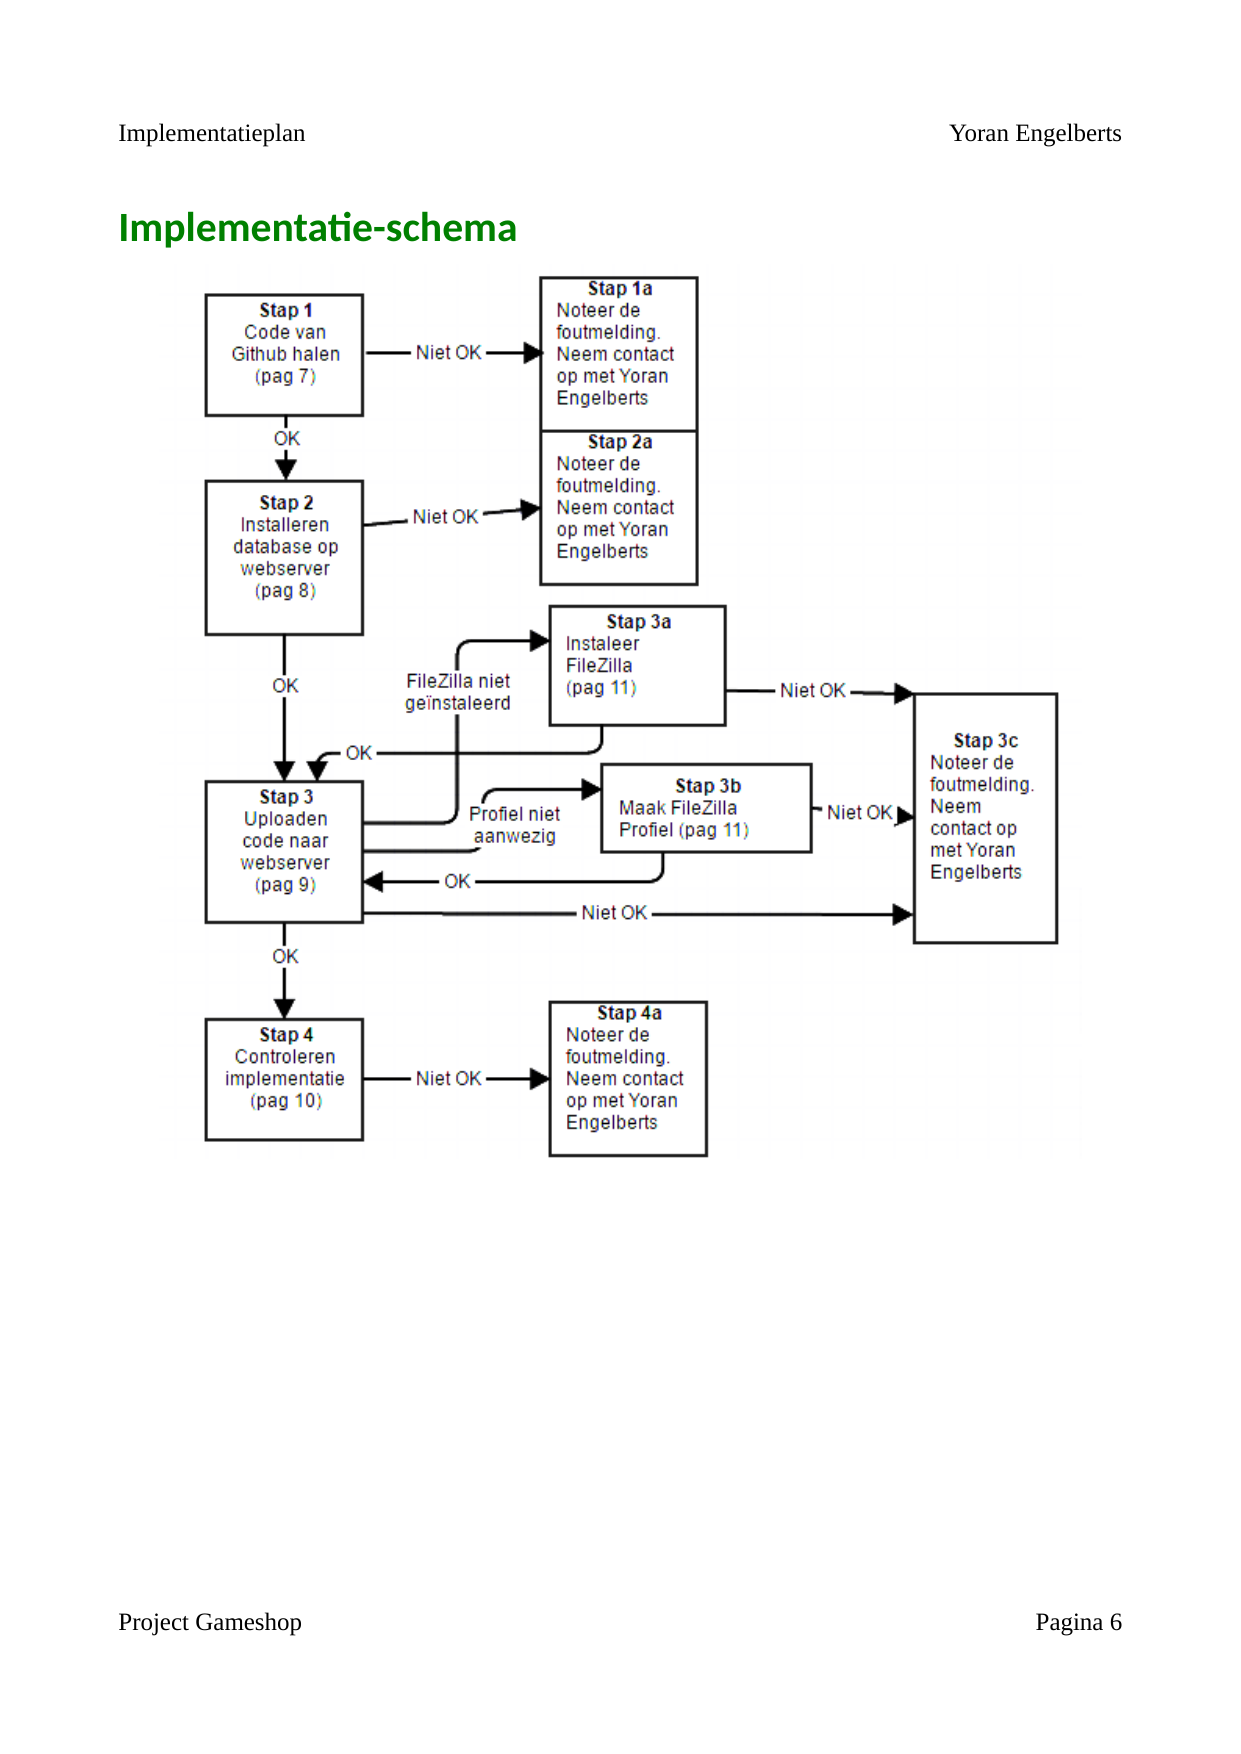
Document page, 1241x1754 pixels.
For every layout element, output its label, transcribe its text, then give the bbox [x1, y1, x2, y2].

picture [158, 264, 1082, 1159]
subtitle Implementatie-schema [118, 201, 1122, 252]
